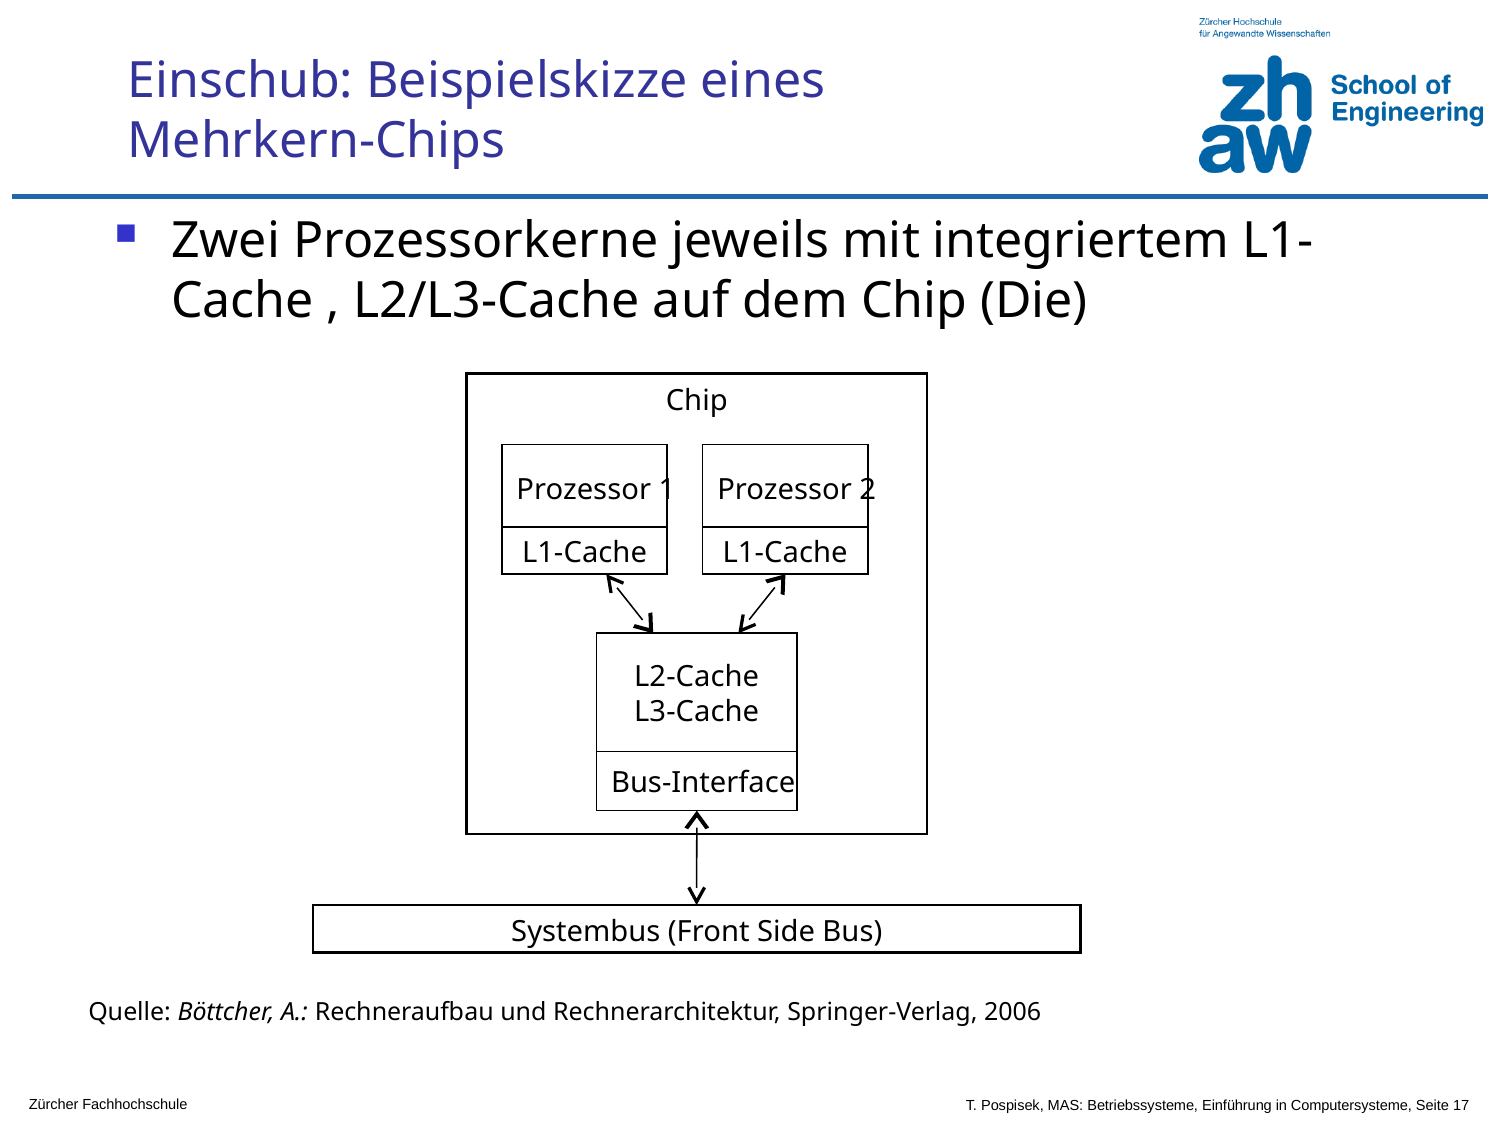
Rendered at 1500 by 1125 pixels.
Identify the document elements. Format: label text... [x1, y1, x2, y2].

text_box L1-Cache [501, 527, 668, 575]
picture [1199, 18, 1483, 173]
text_box L1-Cache [702, 527, 868, 575]
text_box Quelle: Böttcher, A.: Rechneraufbau und Rechnerarchitektur, Springer-Verlag, 2006 [73, 987, 1057, 1033]
text_box Prozessor 2 [702, 444, 868, 527]
list Zwei Prozessorkerne jeweils mit integriertem L1-Cache , L2/L3-Cache auf dem Chip (Die) [99, 200, 1375, 386]
text_box Systembus (Front Side Bus) [312, 904, 1081, 953]
title Einschub: Beispielskizze eines Mehrkern-Chips [112, 50, 1391, 175]
text_box Bus-Interface [596, 751, 798, 811]
text_box Chip [466, 386, 928, 835]
text_box Prozessor 1 [501, 444, 668, 527]
text_box L2-Cache L3-Cache [596, 633, 798, 751]
